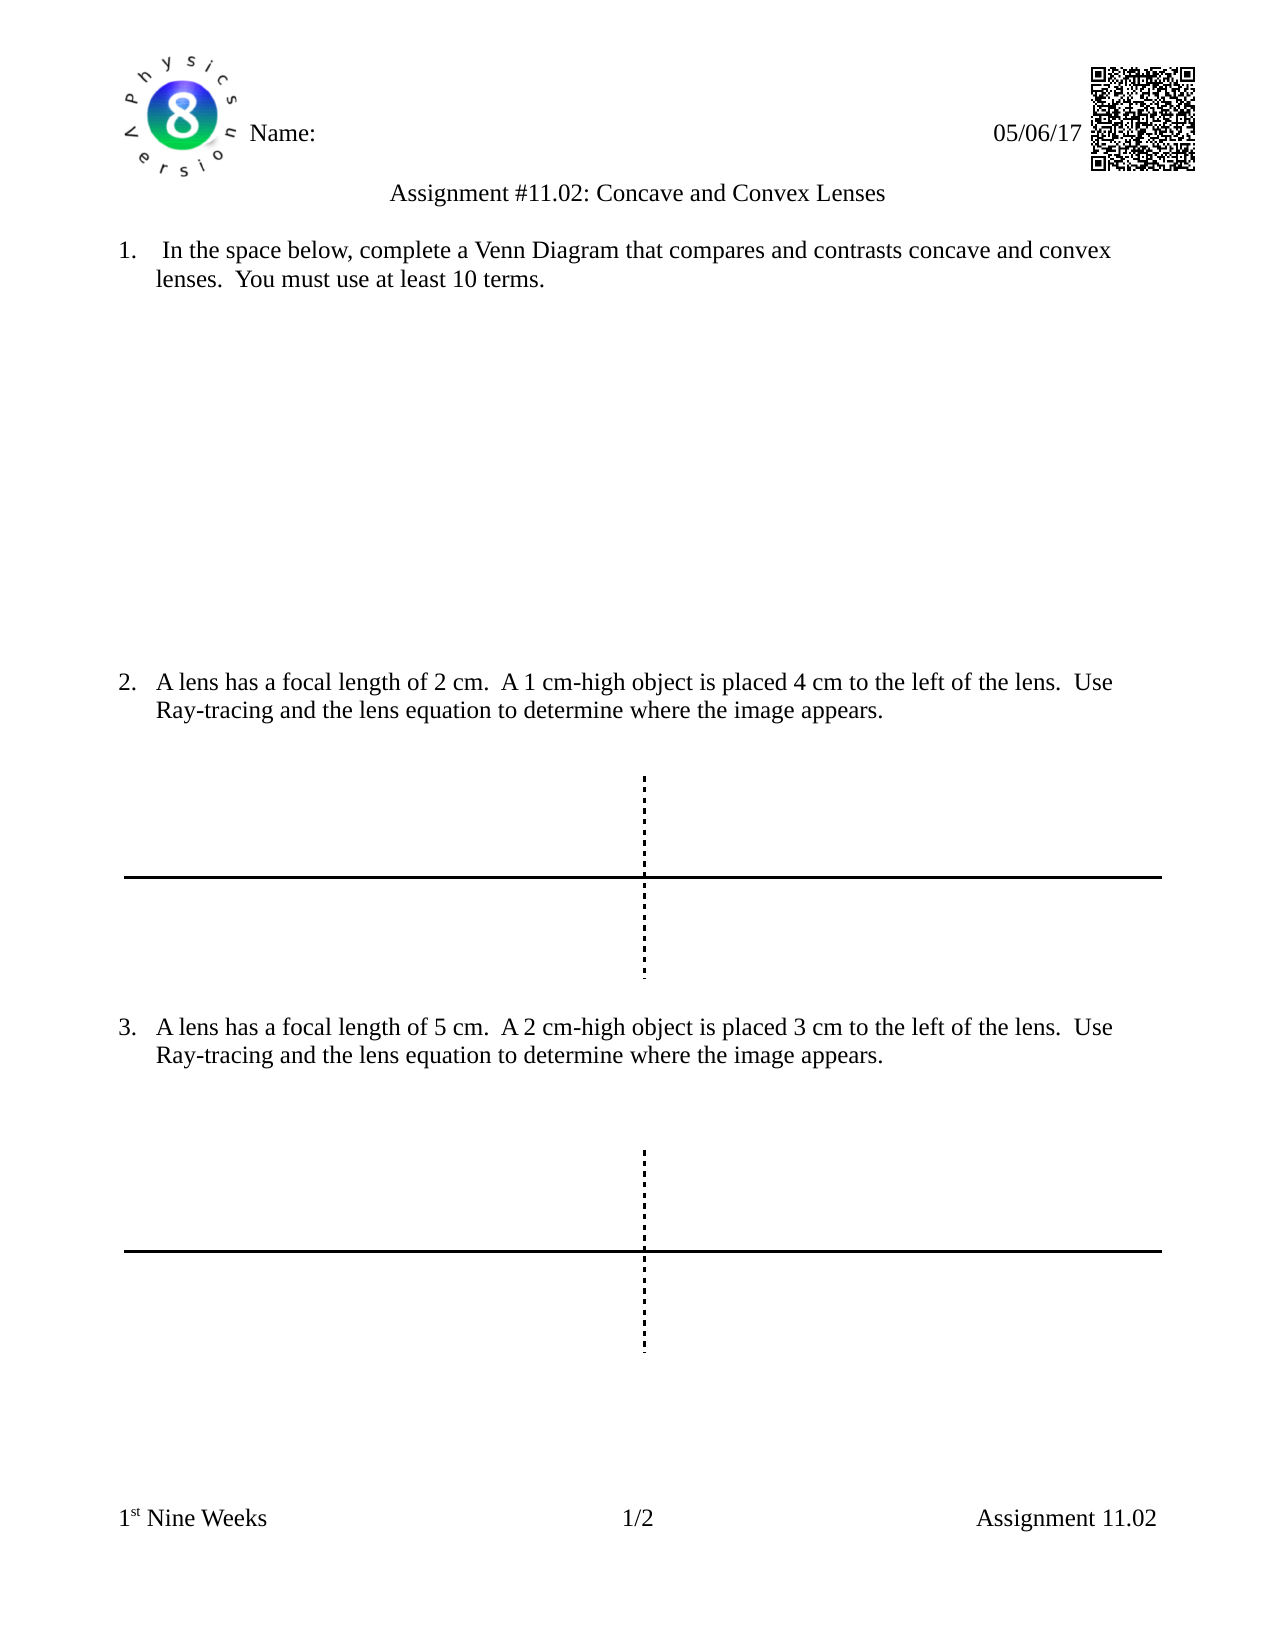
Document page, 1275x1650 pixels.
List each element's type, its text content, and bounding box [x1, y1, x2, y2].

text Assignment #11.02: Concave and Convex Lenses [118, 176, 1157, 207]
list A lens has a focal length of 5 cm. A 2 cm-high object is placed 3 cm to the left of the lens. Use Ray-tracing and the lens equation to determine where the image appears. [118, 1012, 1157, 1069]
list In the space below, complete a Venn Diagram that compares and contrasts concave and convex lenses. You must use at least 10 terms. [118, 236, 1157, 293]
picture [124, 56, 237, 177]
picture [1082, 58, 1203, 179]
list A lens has a focal length of 2 cm. A 1 cm-high object is placed 4 cm to the left of the lens. Use Ray-tracing and the lens equation to determine where the image appears. [118, 667, 1157, 724]
